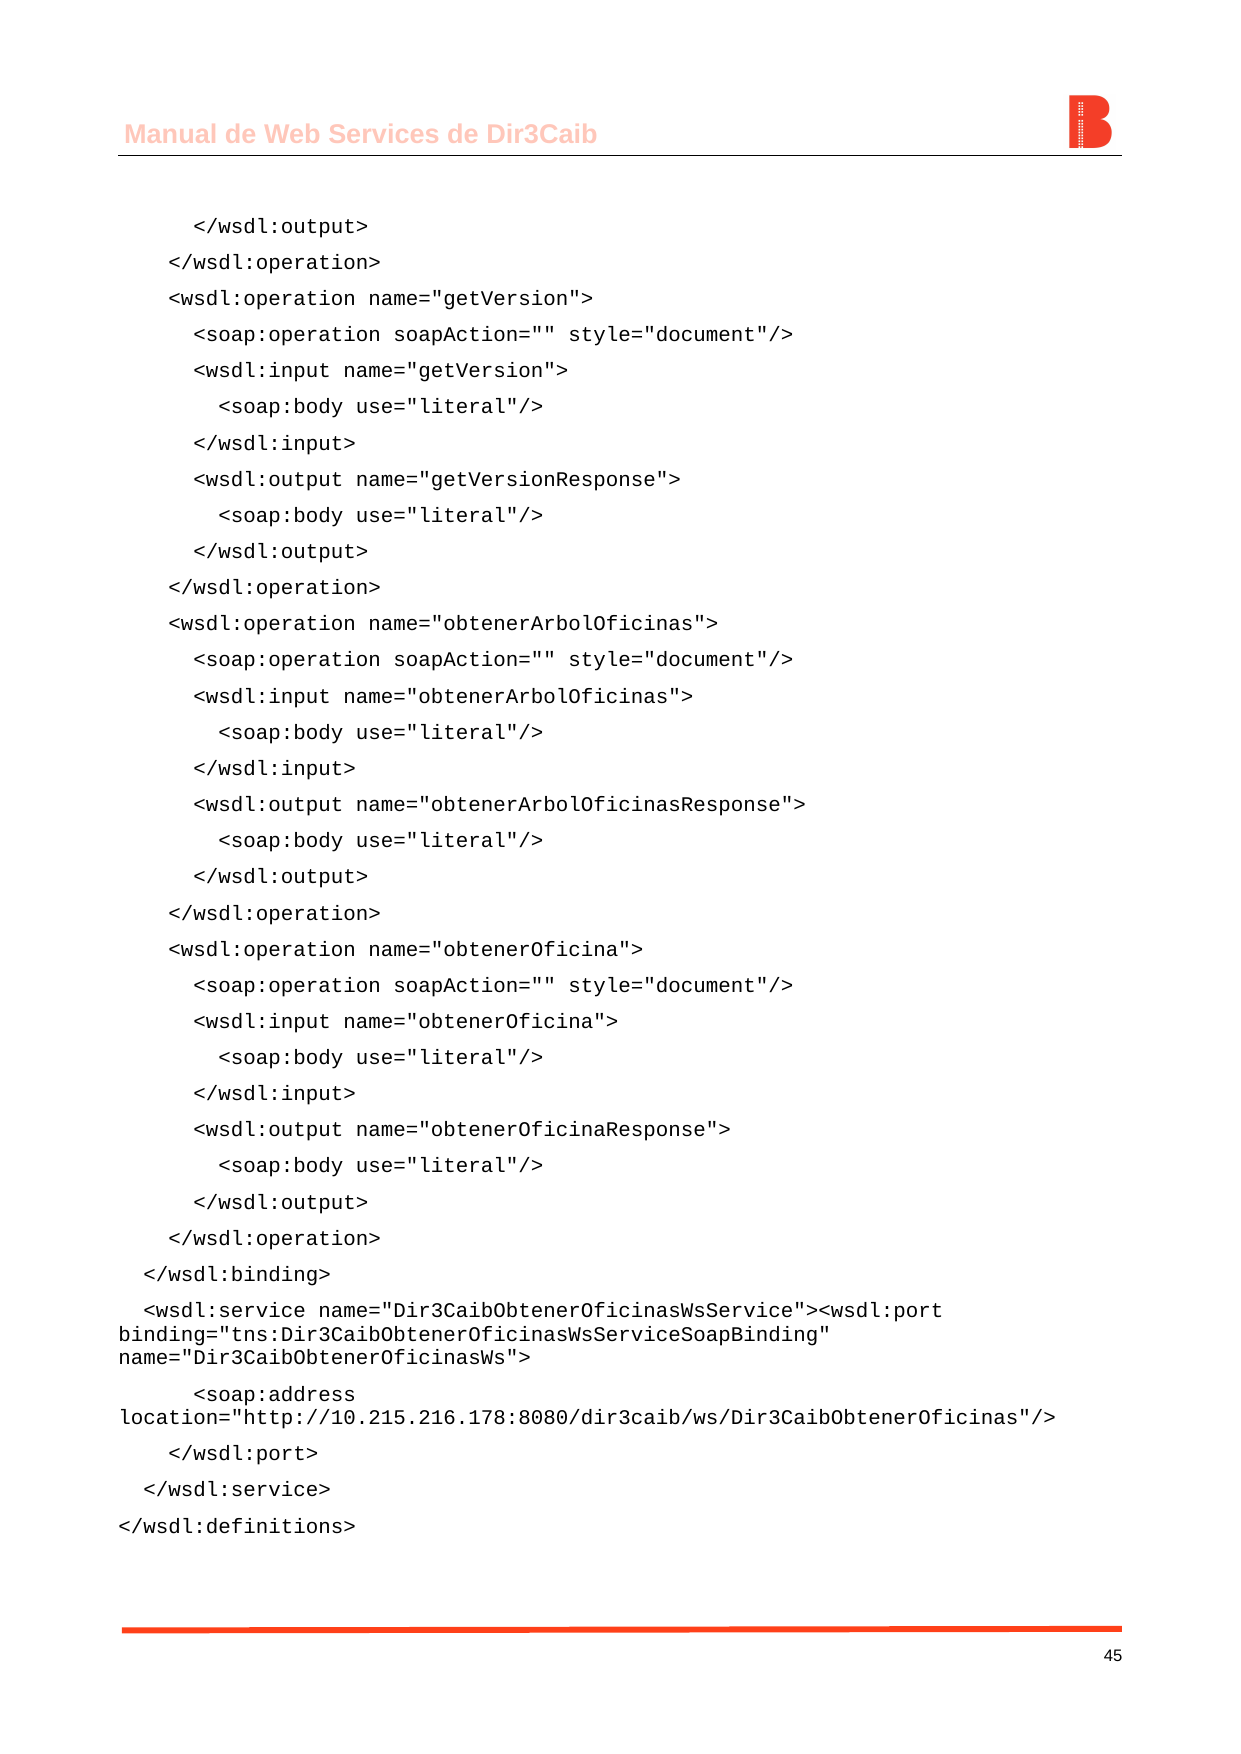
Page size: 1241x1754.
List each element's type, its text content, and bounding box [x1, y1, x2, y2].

text </wsdl:input> [118, 758, 1122, 782]
text </wsdl:output> [118, 1192, 1122, 1215]
text </wsdl:port> [118, 1443, 1122, 1467]
text <wsdl:operation name="getVersion"> [118, 288, 1122, 312]
text <soap:operation soapAction="" style="document"/> [118, 649, 1122, 673]
text <wsdl:output name="obtenerArbolOficinasResponse"> [118, 794, 1122, 818]
text </wsdl:input> [118, 433, 1122, 456]
text <wsdl:input name="obtenerArbolOficinas"> [118, 686, 1122, 709]
text <wsdl:operation name="obtenerOficina"> [118, 939, 1122, 962]
text <wsdl:output name="obtenerOficinaResponse"> [118, 1119, 1122, 1143]
text </wsdl:operation> [118, 252, 1122, 276]
text </wsdl:binding> [118, 1264, 1122, 1288]
text </wsdl:definitions> [118, 1516, 1122, 1539]
text <wsdl:output name="getVersionResponse"> [118, 469, 1122, 492]
text </wsdl:operation> [118, 902, 1122, 926]
text <soap:body use="literal"/> [118, 1047, 1122, 1071]
text </wsdl:input> [118, 1083, 1122, 1107]
text <wsdl:input name="obtenerOficina"> [118, 1011, 1122, 1034]
text <soap:body use="literal"/> [118, 722, 1122, 745]
text <soap:address location="http://10.215.216.178:8080/dir3caib/ws/Dir3CaibObtenerOficinas"/> [118, 1383, 1122, 1431]
text </wsdl:output> [118, 541, 1122, 565]
text <soap:body use="literal"/> [118, 505, 1122, 528]
text </wsdl:operation> [118, 1228, 1122, 1251]
text <soap:operation soapAction="" style="document"/> [118, 975, 1122, 998]
text <wsdl:operation name="obtenerArbolOficinas"> [118, 613, 1122, 637]
text </wsdl:operation> [118, 577, 1122, 601]
text <soap:operation soapAction="" style="document"/> [118, 324, 1122, 348]
text <wsdl:input name="getVersion"> [118, 360, 1122, 384]
text </wsdl:output> [118, 866, 1122, 890]
text <soap:body use="literal"/> [118, 1156, 1122, 1179]
picture [1063, 94, 1117, 150]
text </wsdl:output> [118, 216, 1122, 239]
text <soap:body use="literal"/> [118, 830, 1122, 854]
text </wsdl:service> [118, 1479, 1122, 1503]
text <soap:body use="literal"/> [118, 396, 1122, 420]
text <wsdl:service name="Dir3CaibObtenerOficinasWsService"><wsdl:port binding="tns:Dir3CaibObtenerOficinasWsServiceSoapBinding" name="Dir3CaibObtenerOficinasWs"> [118, 1300, 1122, 1371]
